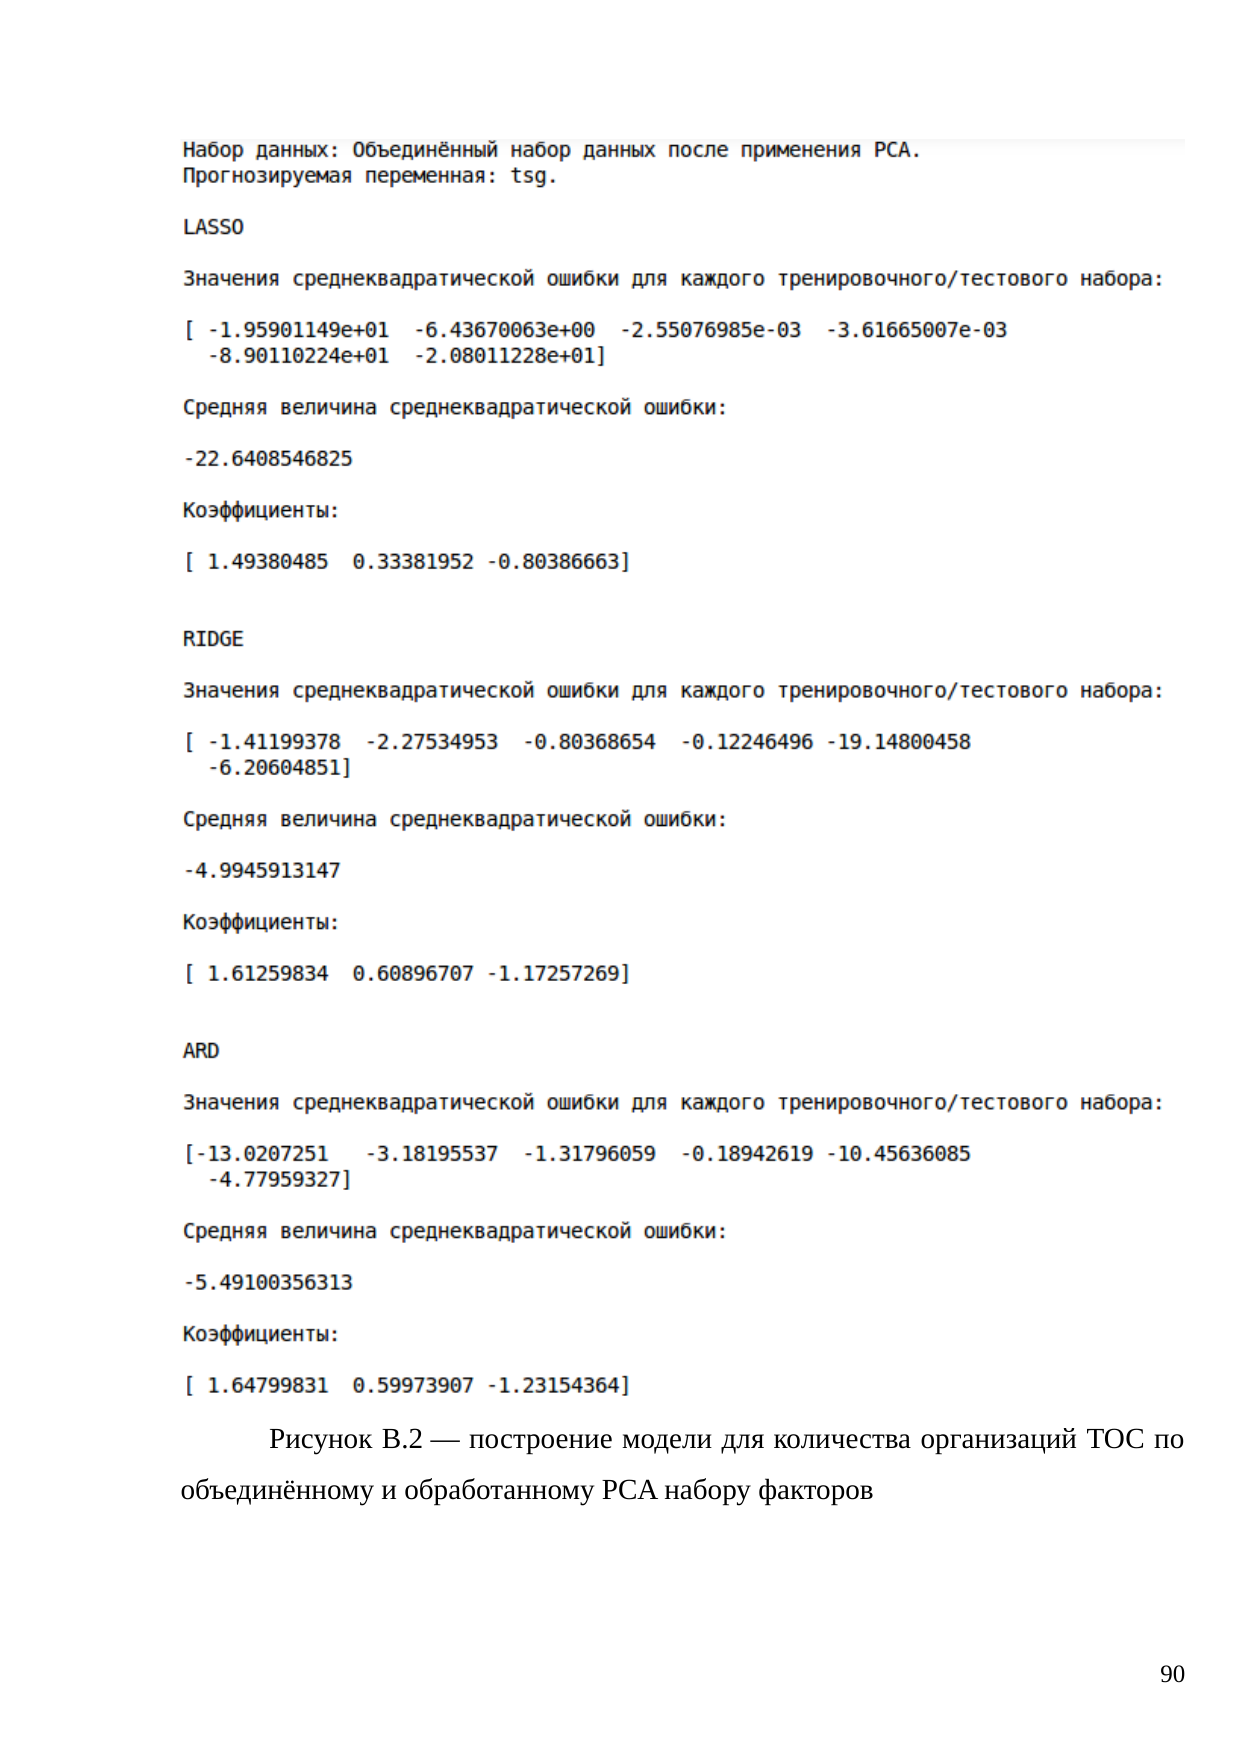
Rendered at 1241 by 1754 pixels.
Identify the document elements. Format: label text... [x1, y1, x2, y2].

text Рисунок В.2 — построение модели для количества организаций ТОС по объединённому и обработанному PCA набору факторов [180, 1405, 1185, 1505]
picture [180, 139, 1185, 1405]
